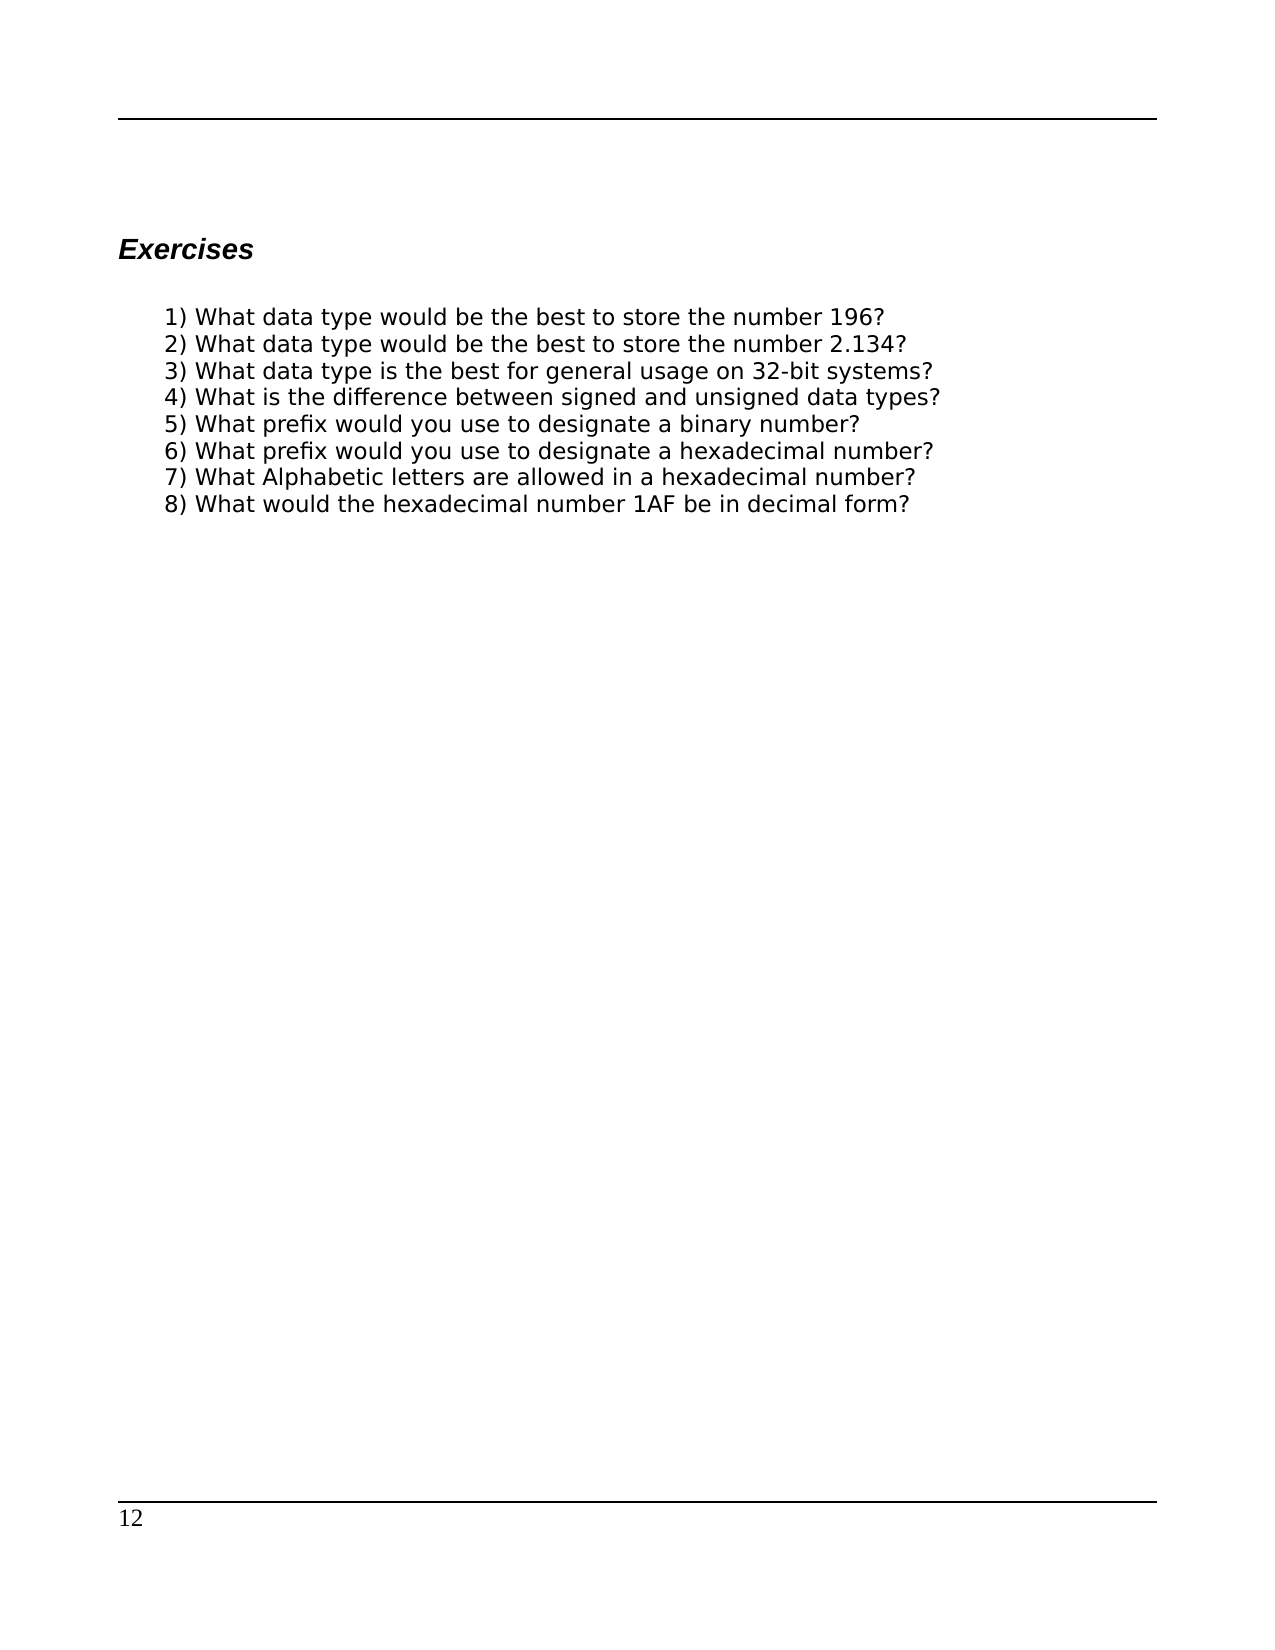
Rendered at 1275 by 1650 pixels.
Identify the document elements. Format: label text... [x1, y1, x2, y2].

text 2) What data type would be the best to store the number 2.134? [118, 331, 1157, 358]
text 7) What Alphabetic letters are allowed in a hexadecimal number? [118, 464, 1157, 491]
text 3) What data type is the best for general usage on 32-bit systems? [118, 358, 1157, 384]
text 5) What prefix would you use to designate a binary number? [118, 411, 1157, 438]
subtitle Exercises [118, 232, 1157, 265]
text 8) What would the hexadecimal number 1AF be in decimal form? [118, 491, 1157, 518]
text 1) What data type would be the best to store the number 196? [118, 304, 1157, 331]
text 4) What is the difference between signed and unsigned data types? [118, 384, 1157, 411]
text 6) What prefix would you use to designate a hexadecimal number? [118, 438, 1157, 464]
